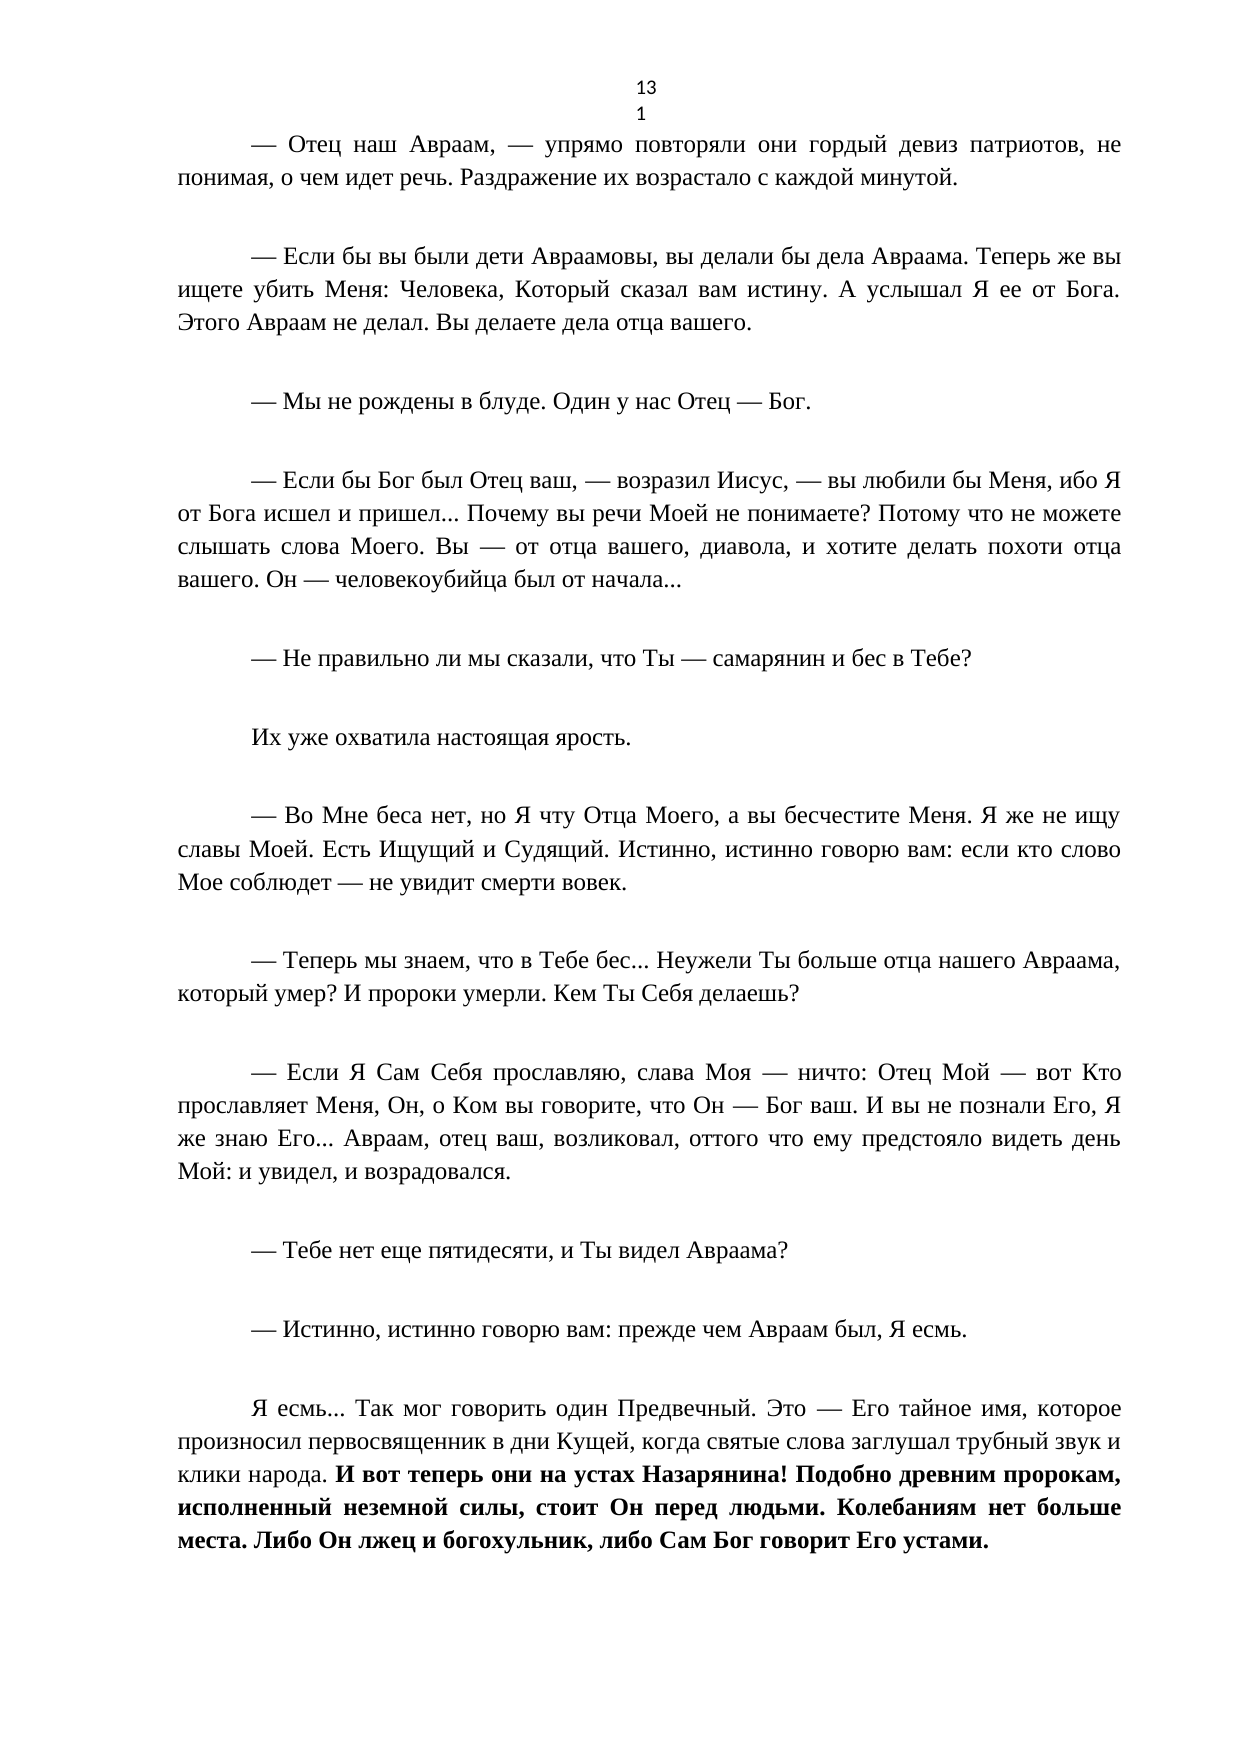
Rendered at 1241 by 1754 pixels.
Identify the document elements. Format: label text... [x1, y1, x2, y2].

text — Если бы Бог был Отец ваш, — возразил Иисус, — вы любили бы Меня, ибо Я от Бога исшел и пришел... Почему вы речи Моей не понимаете? Потому что не можете слышать слова Моего. Вы — от отца вашего, диавола, и хотите делать похоти отца вашего. Он — человекоубийца был от начала... [177, 465, 1122, 593]
text — Мы не рождены в блуде. Один у нас Отец — Бог. [177, 386, 1122, 415]
text — Не правильно ли мы сказали, что Ты — самарянин и бес в Тебе? [177, 643, 1122, 672]
text Их уже охватила настоящая ярость. [177, 722, 1122, 751]
text — Во Мне беса нет, но Я чту Отца Моего, а вы бесчестите Меня. Я же не ищу славы Моей. Есть Ищущий и Судящий. Истинно, истинно говорю вам: если кто слово Мое соблюдет — не увидит смерти вовек. [177, 801, 1122, 895]
text Я есмь... Так мог говорить один Предвечный. Это — Его тайное имя, которое произносил первосвященник в дни Кущей, когда святые слова заглушал трубный звук и клики народа. И вот теперь они на устах Назарянина! Подобно древним пророкам, исполненный неземной силы, стоит Он перед людьми. Колебаниям нет больше места. Либо Он лжец и богохульник, либо Сам Бог говорит Его устами. [177, 1393, 1122, 1554]
text — Истинно, истинно говорю вам: прежде чем Авраам был, Я есмь. [177, 1314, 1122, 1343]
text — Теперь мы знаем, что в Тебе бес... Неужели Ты больше отца нашего Авраама, который умер? И пророки умерли. Кем Ты Себя делаешь? [177, 946, 1122, 1007]
text — Если Я Сам Себя прославляю, слава Моя — ничто: Отец Мой — вот Кто прославляет Меня, Он, о Ком вы говорите, что Он — Бог ваш. И вы не познали Его, Я же знаю Его... Авраам, отец ваш, возликовал, оттого что ему предстояло видеть день Мой: и увидел, и возрадовался. [177, 1057, 1122, 1185]
text — Если бы вы были дети Авраамовы, вы делали бы дела Авраама. Теперь же вы ищете убить Меня: Человека, Который сказал вам истину. А услышал Я ее от Бога. Этого Авраам не делал. Вы делаете дела отца вашего. [177, 241, 1122, 336]
text — Отец наш Авраам, — упрямо повторяли они гордый девиз патриотов, не понимая, о чем идет речь. Раздражение их возрастало с каждой минутой. [177, 118, 1122, 191]
text — Тебе нет еще пятидесяти, и Ты видел Авраама? [177, 1235, 1122, 1264]
